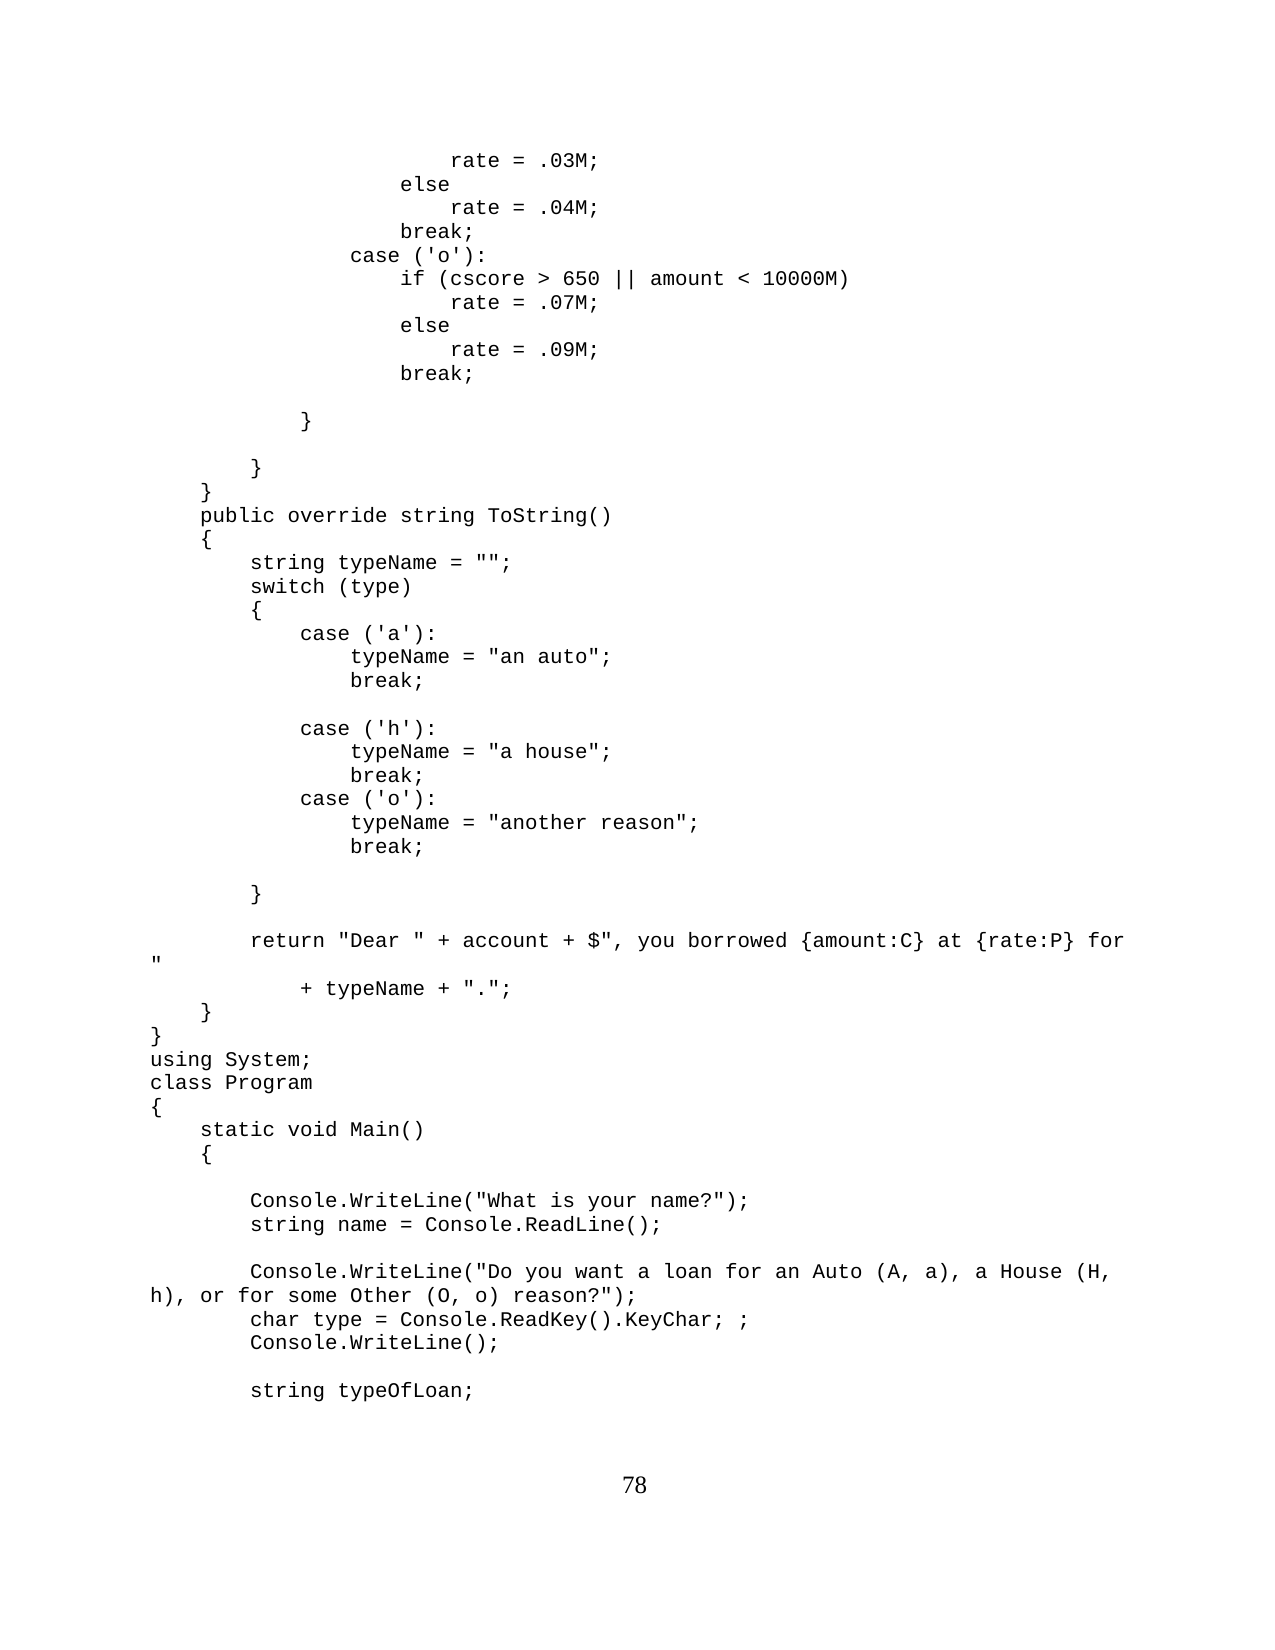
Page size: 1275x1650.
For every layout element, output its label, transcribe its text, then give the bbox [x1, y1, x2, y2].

text } [150, 1025, 1125, 1048]
text + typeName + "."; [150, 978, 1125, 1001]
text Console.WriteLine("What is your name?"); [150, 1190, 1125, 1214]
text typeName = "an auto"; [150, 647, 1125, 670]
text { [150, 1143, 1125, 1167]
text string name = Console.ReadLine(); [150, 1214, 1125, 1238]
text Console.WriteLine("Do you want a loan for an Auto (A, a), a House (H, h), or for some Other (O, o) reason?"); [150, 1261, 1125, 1309]
text typeName = "another reason"; [150, 812, 1125, 836]
text } [150, 1001, 1125, 1025]
text using System; [150, 1048, 1125, 1072]
text static void Main() [150, 1119, 1125, 1143]
text case ('h'): [150, 717, 1125, 741]
text if (cscore > 650 || amount < 10000M) [150, 268, 1125, 292]
text break; [150, 670, 1125, 694]
text Console.WriteLine(); [150, 1332, 1125, 1356]
text case ('o'): [150, 244, 1125, 268]
text { [150, 528, 1125, 552]
text class Program [150, 1072, 1125, 1096]
text case ('o'): [150, 788, 1125, 812]
text else [150, 316, 1125, 339]
text rate = .03M; [150, 150, 1125, 174]
text } [150, 883, 1125, 907]
text } [150, 457, 1125, 481]
text break; [150, 221, 1125, 244]
text case ('a'): [150, 623, 1125, 647]
text rate = .09M; [150, 339, 1125, 363]
text break; [150, 363, 1125, 386]
text } [150, 410, 1125, 434]
text string typeName = ""; [150, 552, 1125, 576]
text { [150, 599, 1125, 623]
text typeName = "a house"; [150, 741, 1125, 765]
text } [150, 481, 1125, 505]
text string typeOfLoan; [150, 1379, 1125, 1403]
text rate = .04M; [150, 197, 1125, 221]
text break; [150, 765, 1125, 788]
text else [150, 174, 1125, 197]
text public override string ToString() [150, 505, 1125, 528]
text { [150, 1096, 1125, 1119]
text switch (type) [150, 576, 1125, 599]
text rate = .07M; [150, 292, 1125, 316]
text return "Dear " + account + $", you borrowed {amount:C} at {rate:P} for " [150, 930, 1125, 978]
text char type = Console.ReadKey().KeyChar; ; [150, 1309, 1125, 1332]
text break; [150, 836, 1125, 859]
